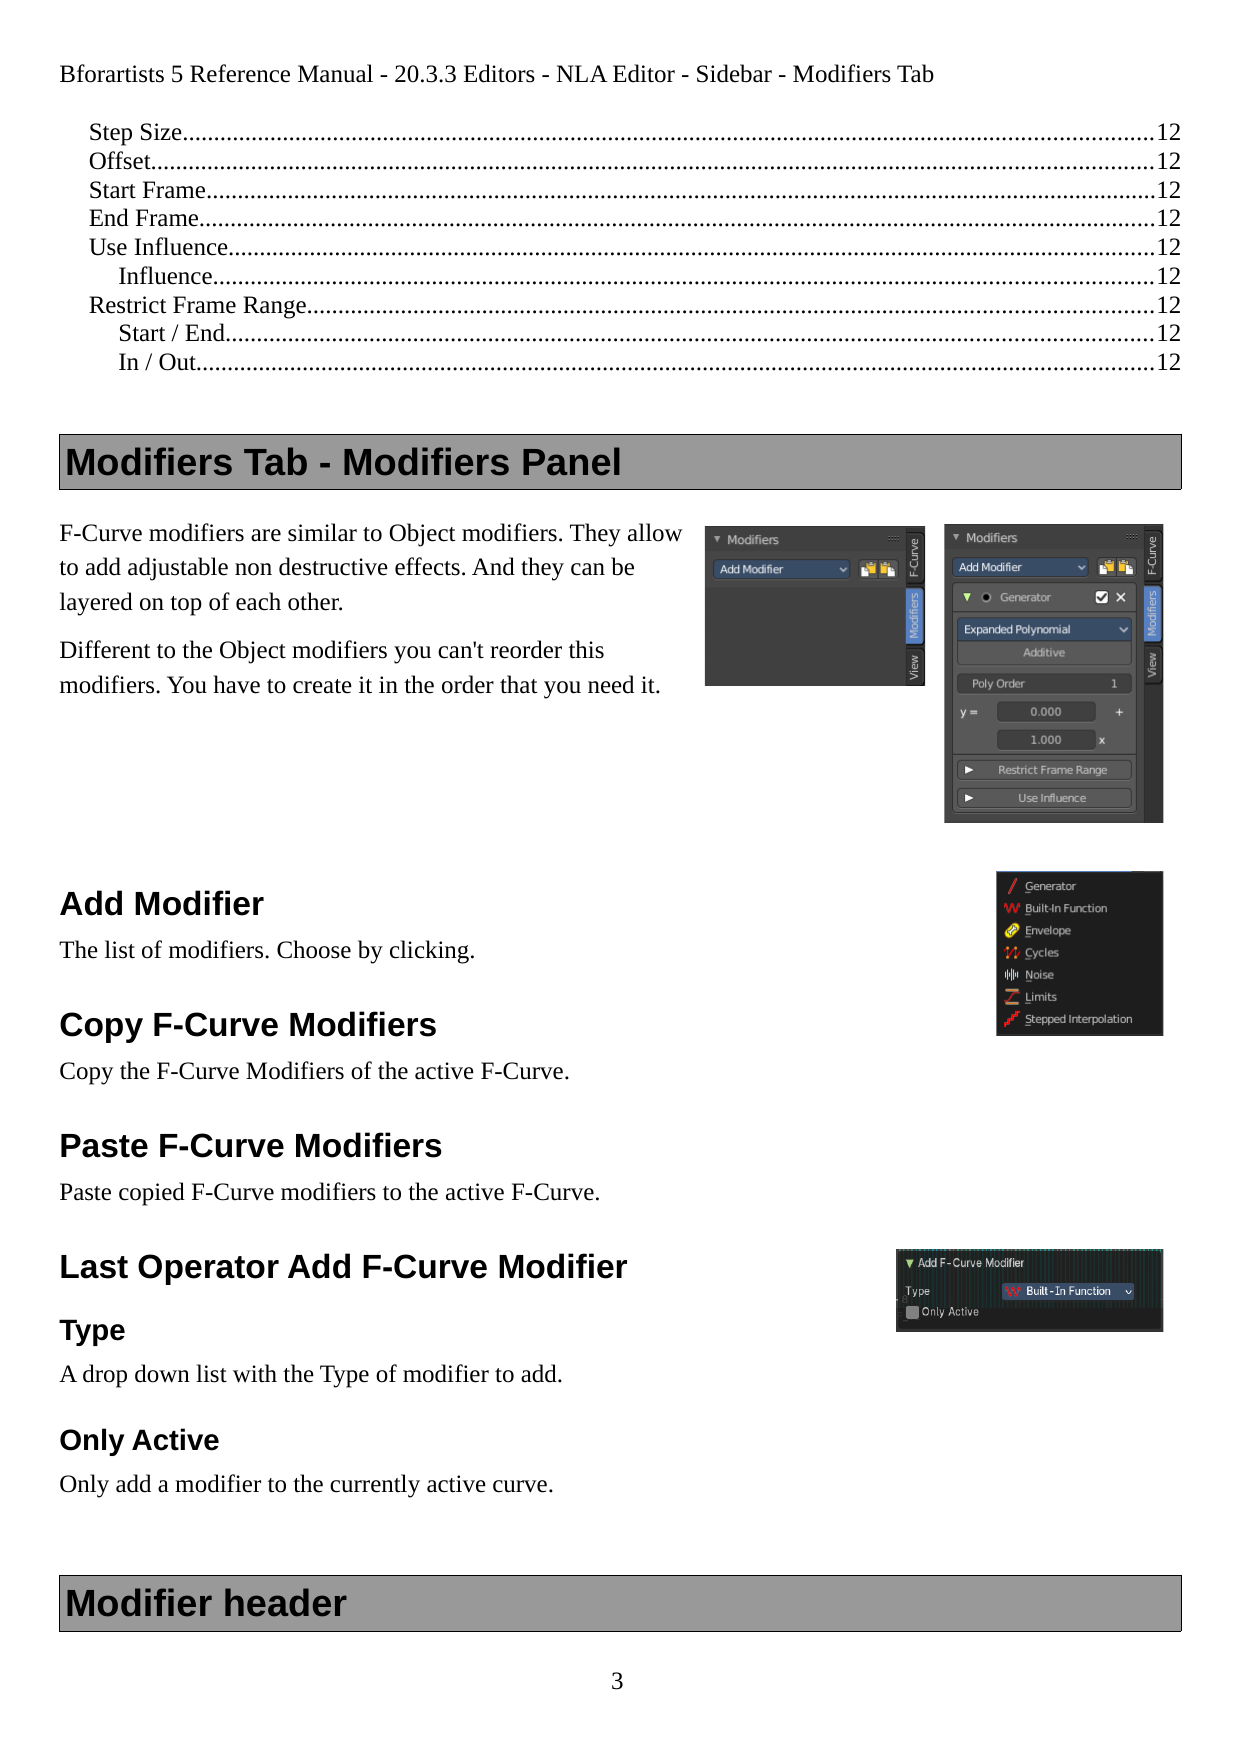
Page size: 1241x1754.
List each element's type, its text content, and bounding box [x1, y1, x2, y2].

subtitle Type [59, 1313, 1181, 1346]
text End Frame 12 [88, 203, 1181, 232]
picture [996, 871, 1164, 1036]
text Start / End 12 [118, 318, 1181, 347]
subtitle Add Modifier [59, 884, 996, 922]
text Different to the Object modifiers you can't reorder this modifiers. You have to create it in the order that you need it. [59, 636, 944, 699]
subtitle Last Operator Add F-Curve Modifier [59, 1247, 1181, 1286]
table_header Modifiers Tab - Modifiers Panel [60, 435, 1181, 489]
subtitle Copy F-Curve Modifiers [59, 1005, 1181, 1043]
text Offset 12 [88, 146, 1181, 175]
text Start Frame 12 [88, 175, 1181, 203]
text Step Size 12 [88, 117, 1181, 146]
text Copy the F-Curve Modifiers of the active F-Curve. [59, 1056, 1181, 1085]
text Influence 12 [118, 261, 1181, 290]
subtitle Paste F-Curve Modifiers [59, 1126, 1181, 1164]
text Only add a modifier to the currently active curve. [59, 1469, 1181, 1497]
text Use Influence 12 [88, 232, 1181, 261]
text Paste copied F-Curve modifiers to the active F-Curve. [59, 1177, 1181, 1206]
text F-Curve modifiers are similar to Object modifiers. They allow to add adjustable non destructive effects. And they can be layered on top of each other. [59, 518, 1181, 615]
picture [944, 524, 1164, 823]
picture [896, 1249, 1164, 1332]
picture [704, 526, 926, 686]
text The list of modifiers. Choose by clicking. [59, 935, 996, 964]
subtitle Only Active [59, 1422, 1181, 1456]
subtitle [1164, 884, 1181, 922]
table_header Modifier header [60, 1576, 1181, 1631]
text A drop down list with the Type of modifier to add. [59, 1359, 1181, 1388]
text In / Out 12 [118, 347, 1181, 376]
text Restrict Frame Range 12 [88, 290, 1181, 318]
